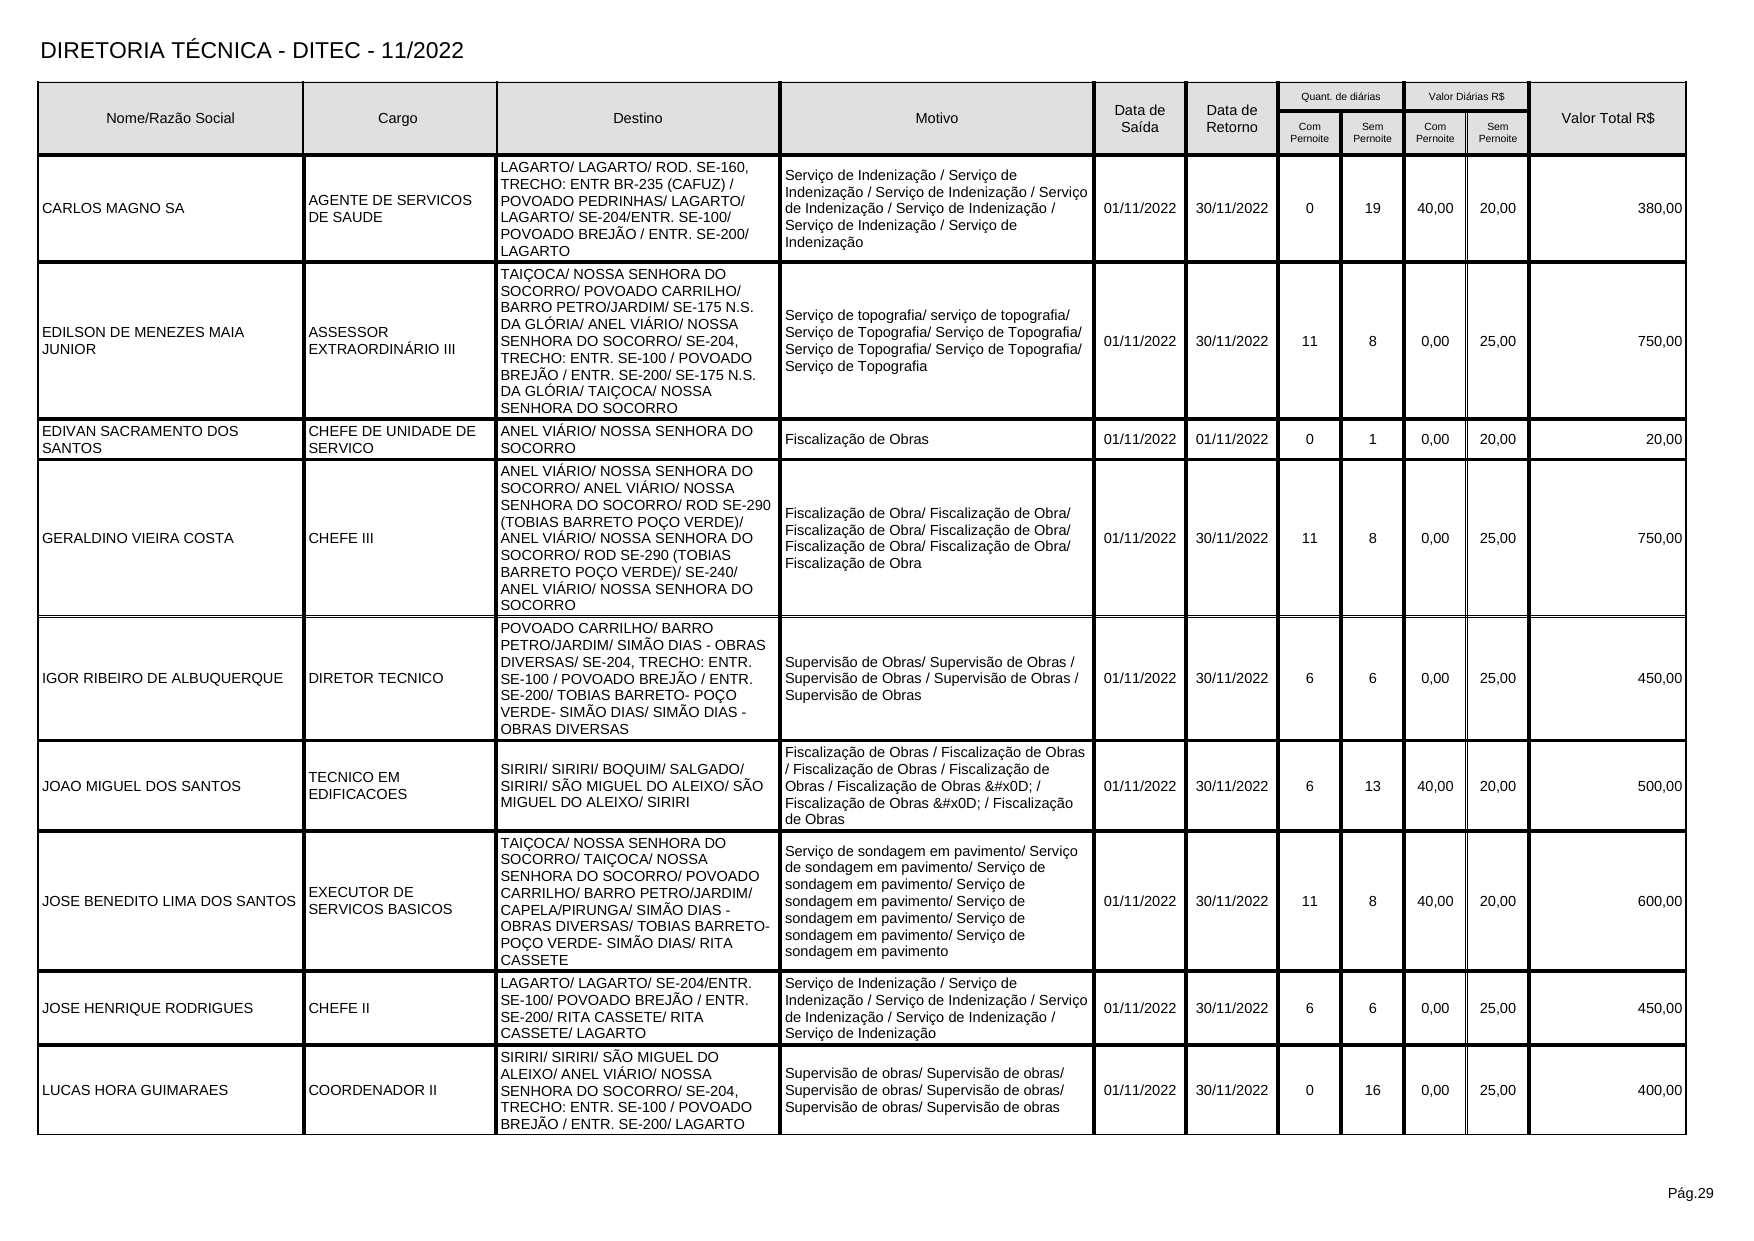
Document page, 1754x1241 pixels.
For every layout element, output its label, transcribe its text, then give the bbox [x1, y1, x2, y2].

table_cell 6 [1343, 973, 1402, 1043]
table_cell JOSE BENEDITO LIMA DOS SANTOS [39, 833, 302, 969]
table_cell Serviço de Indenização / Serviço de Indenização / Serviço de Indenização / Serviço de Indenização / Serviço de Indenização / Serviço de Indenização [782, 973, 1092, 1043]
table_cell 0,00 [1406, 421, 1465, 458]
table_cell Fiscalização de Obras / Fiscalização de Obras / Fiscalização de Obras / Fiscalização de Obras / Fiscalização de Obras &#x0D; / Fiscalização de Obras &#x0D; / Fiscalização de Obras [782, 742, 1092, 829]
table_cell Sem Pernoite [1343, 113, 1402, 153]
table_cell 20,00 [1531, 421, 1685, 458]
table_cell 30/11/2022 [1188, 461, 1276, 615]
table_cell [37, 67, 1322, 81]
table_cell TAIÇOCA/ NOSSA SENHORA DO SOCORRO/ TAIÇOCA/ NOSSA SENHORA DO SOCORRO/ POVOADO CARRILHO/ BARRO PETRO/JARDIM/ CAPELA/PIRUNGA/ SIMÃO DIAS - OBRAS DIVERSAS/ TOBIAS BARRETO- POÇO VERDE- SIMÃO DIAS/ RITA CASSETE [498, 833, 778, 969]
table_cell [37, 1135, 1687, 1184]
table_cell Serviço de Indenização / Serviço de Indenização / Serviço de Indenização / Serviço de Indenização / Serviço de Indenização / Serviço de Indenização / Serviço de Indenização [782, 157, 1092, 260]
table_cell 19 [1343, 157, 1402, 260]
table_cell Cargo [304, 83, 496, 153]
table_cell Serviço de sondagem em pavimento/ Serviço de sondagem em pavimento/ Serviço de sondagem em pavimento/ Serviço de sondagem em pavimento/ Serviço de sondagem em pavimento/ Serviço de sondagem em pavimento/ Serviço de sondagem em pavimento [782, 833, 1092, 969]
table_cell 0 [1280, 1047, 1339, 1134]
table_cell 11 [1280, 264, 1339, 417]
table_cell ASSESSOR EXTRAORDINÁRIO III [306, 264, 494, 417]
table_cell Destino [498, 83, 778, 153]
table_cell 0,00 [1406, 1047, 1465, 1134]
table_cell DIRETORIA TÉCNICA - DITEC - 11/2022 [37, 37, 1322, 67]
table_cell 6 [1280, 742, 1339, 829]
table_cell TAIÇOCA/ NOSSA SENHORA DO SOCORRO/ POVOADO CARRILHO/ BARRO PETRO/JARDIM/ SE-175 N.S. DA GLÓRIA/ ANEL VIÁRIO/ NOSSA SENHORA DO SOCORRO/ SE-204, TRECHO: ENTR. SE-100 / POVOADO BREJÃO / ENTR. SE-200/ SE-175 N.S. DA GLÓRIA/ TAIÇOCA/ NOSSA SENHORA DO SOCORRO [498, 264, 778, 417]
table_cell Motivo [782, 83, 1092, 153]
table_cell 40,00 [1406, 742, 1465, 829]
table_cell 30/11/2022 [1188, 157, 1276, 260]
table_cell 8 [1343, 264, 1402, 417]
table_cell 25,00 [1468, 264, 1527, 417]
table_cell 01/11/2022 [1096, 618, 1184, 739]
table_cell 6 [1280, 973, 1339, 1043]
table_cell 20,00 [1468, 742, 1527, 829]
table_cell 750,00 [1531, 461, 1685, 615]
table_cell 0 [1280, 157, 1339, 260]
table_cell EDILSON DE MENEZES MAIA JUNIOR [39, 264, 302, 417]
table_cell ANEL VIÁRIO/ NOSSA SENHORA DO SOCORRO/ ANEL VIÁRIO/ NOSSA SENHORA DO SOCORRO/ ROD SE-290 (TOBIAS BARRETO POÇO VERDE)/ ANEL VIÁRIO/ NOSSA SENHORA DO SOCORRO/ ROD SE-290 (TOBIAS BARRETO POÇO VERDE)/ SE-240/ ANEL VIÁRIO/ NOSSA SENHORA DO SOCORRO [498, 461, 778, 615]
table_cell CARLOS MAGNO SA [39, 157, 302, 260]
table_cell 0,00 [1406, 618, 1465, 739]
table_cell 01/11/2022 [1096, 742, 1184, 829]
table_cell 30/11/2022 [1188, 618, 1276, 739]
table_cell 6 [1343, 618, 1402, 739]
table_cell 0,00 [1406, 264, 1465, 417]
table_cell Supervisão de obras/ Supervisão de obras/ Supervisão de obras/ Supervisão de obras/ Supervisão de obras/ Supervisão de obras [782, 1047, 1092, 1134]
table_cell 25,00 [1468, 1047, 1527, 1134]
table_cell 30/11/2022 [1188, 742, 1276, 829]
table_cell LUCAS HORA GUIMARAES [39, 1047, 302, 1134]
table_cell 380,00 [1531, 157, 1685, 260]
table_cell LAGARTO/ LAGARTO/ ROD. SE-160, TRECHO: ENTR BR-235 (CAFUZ) / POVOADO PEDRINHAS/ LAGARTO/ LAGARTO/ SE-204/ENTR. SE-100/ POVOADO BREJÃO / ENTR. SE-200/ LAGARTO [498, 157, 778, 260]
table_cell 01/11/2022 [1096, 264, 1184, 417]
table_cell 0 [1280, 421, 1339, 458]
table_cell 400,00 [1531, 1047, 1685, 1134]
table_cell Sem Pernoite [1468, 113, 1527, 153]
table_cell 450,00 [1531, 618, 1685, 739]
table_cell 0,00 [1406, 461, 1465, 615]
table_cell EXECUTOR DE SERVICOS BASICOS [306, 833, 494, 969]
table_cell 25,00 [1468, 461, 1527, 615]
table_cell 8 [1343, 461, 1402, 615]
table_cell 01/11/2022 [1096, 157, 1184, 260]
table_cell 01/11/2022 [1096, 461, 1184, 615]
table_cell Quant. de diárias [1280, 83, 1402, 109]
table_cell Data de Retorno [1188, 83, 1276, 153]
table_cell 25,00 [1468, 618, 1527, 739]
table_cell [37, 1185, 1573, 1202]
table_cell COORDENADOR II [306, 1047, 494, 1134]
table_cell 01/11/2022 [1096, 973, 1184, 1043]
table_cell SIRIRI/ SIRIRI/ SÃO MIGUEL DO ALEIXO/ ANEL VIÁRIO/ NOSSA SENHORA DO SOCORRO/ SE-204, TRECHO: ENTR. SE-100 / POVOADO BREJÃO / ENTR. SE-200/ LAGARTO [498, 1047, 778, 1134]
table_cell 750,00 [1531, 264, 1685, 417]
table_cell IGOR RIBEIRO DE ALBUQUERQUE [39, 618, 302, 739]
table_cell CHEFE DE UNIDADE DE SERVICO [306, 421, 494, 458]
table_cell Com Pernoite [1280, 113, 1339, 153]
table_cell Pág.29 [1573, 1185, 1717, 1202]
table_cell 30/11/2022 [1188, 264, 1276, 417]
table_cell 01/11/2022 [1188, 421, 1276, 458]
table_cell Data de Saída [1096, 83, 1184, 153]
table_cell LAGARTO/ LAGARTO/ SE-204/ENTR. SE-100/ POVOADO BREJÃO / ENTR. SE-200/ RITA CASSETE/ RITA CASSETE/ LAGARTO [498, 973, 778, 1043]
table_cell AGENTE DE SERVICOS DE SAUDE [306, 157, 494, 260]
table_cell 01/11/2022 [1096, 1047, 1184, 1134]
table_cell 25,00 [1468, 973, 1527, 1043]
table_cell SIRIRI/ SIRIRI/ BOQUIM/ SALGADO/ SIRIRI/ SÃO MIGUEL DO ALEIXO/ SÃO MIGUEL DO ALEIXO/ SIRIRI [498, 742, 778, 829]
table_cell EDIVAN SACRAMENTO DOS SANTOS [39, 421, 302, 458]
table_cell Valor Diárias R$ [1406, 83, 1527, 109]
table_cell 01/11/2022 [1096, 421, 1184, 458]
table_cell JOAO MIGUEL DOS SANTOS [39, 742, 302, 829]
table_cell Supervisão de Obras/ Supervisão de Obras / Supervisão de Obras / Supervisão de Obras / Supervisão de Obras [782, 618, 1092, 739]
table_cell [1322, 37, 1717, 81]
table_cell 0,00 [1406, 973, 1465, 1043]
table_cell Valor Total R$ [1531, 83, 1685, 153]
table_cell 450,00 [1531, 973, 1685, 1043]
table_cell 30/11/2022 [1188, 833, 1276, 969]
table_cell Com Pernoite [1406, 113, 1465, 153]
table_cell 30/11/2022 [1188, 973, 1276, 1043]
table_cell JOSE HENRIQUE RODRIGUES [39, 973, 302, 1043]
table_cell Serviço de topografia/ serviço de topografia/ Serviço de Topografia/ Serviço de Topografia/ Serviço de Topografia/ Serviço de Topografia/ Serviço de Topografia [782, 264, 1092, 417]
table_cell Nome/Razão Social [39, 83, 302, 153]
table_cell 16 [1343, 1047, 1402, 1134]
table_cell GERALDINO VIEIRA COSTA [39, 461, 302, 615]
table_cell 30/11/2022 [1188, 1047, 1276, 1134]
table_cell 11 [1280, 833, 1339, 969]
table_cell 20,00 [1468, 157, 1527, 260]
table_cell 40,00 [1406, 157, 1465, 260]
table_cell 13 [1343, 742, 1402, 829]
table_cell POVOADO CARRILHO/ BARRO PETRO/JARDIM/ SIMÃO DIAS - OBRAS DIVERSAS/ SE-204, TRECHO: ENTR. SE-100 / POVOADO BREJÃO / ENTR. SE-200/ TOBIAS BARRETO- POÇO VERDE- SIMÃO DIAS/ SIMÃO DIAS - OBRAS DIVERSAS [498, 618, 778, 739]
table_cell 600,00 [1531, 833, 1685, 969]
table_cell 500,00 [1531, 742, 1685, 829]
table_cell CHEFE III [306, 461, 494, 615]
table_cell [1687, 81, 1717, 1184]
table_cell DIRETOR TECNICO [306, 618, 494, 739]
table_cell CHEFE II [306, 973, 494, 1043]
table_cell 11 [1280, 461, 1339, 615]
table_cell ANEL VIÁRIO/ NOSSA SENHORA DO SOCORRO [498, 421, 778, 458]
table_cell 1 [1343, 421, 1402, 458]
table_cell 20,00 [1468, 833, 1527, 969]
table_cell 01/11/2022 [1096, 833, 1184, 969]
table_cell 6 [1280, 618, 1339, 739]
table_cell 8 [1343, 833, 1402, 969]
table_cell Fiscalização de Obra/ Fiscalização de Obra/ Fiscalização de Obra/ Fiscalização de Obra/ Fiscalização de Obra/ Fiscalização de Obra/ Fiscalização de Obra [782, 461, 1092, 615]
table_cell 40,00 [1406, 833, 1465, 969]
table_cell 20,00 [1468, 421, 1527, 458]
table_cell Fiscalização de Obras [782, 421, 1092, 458]
table_cell TECNICO EM EDIFICACOES [306, 742, 494, 829]
